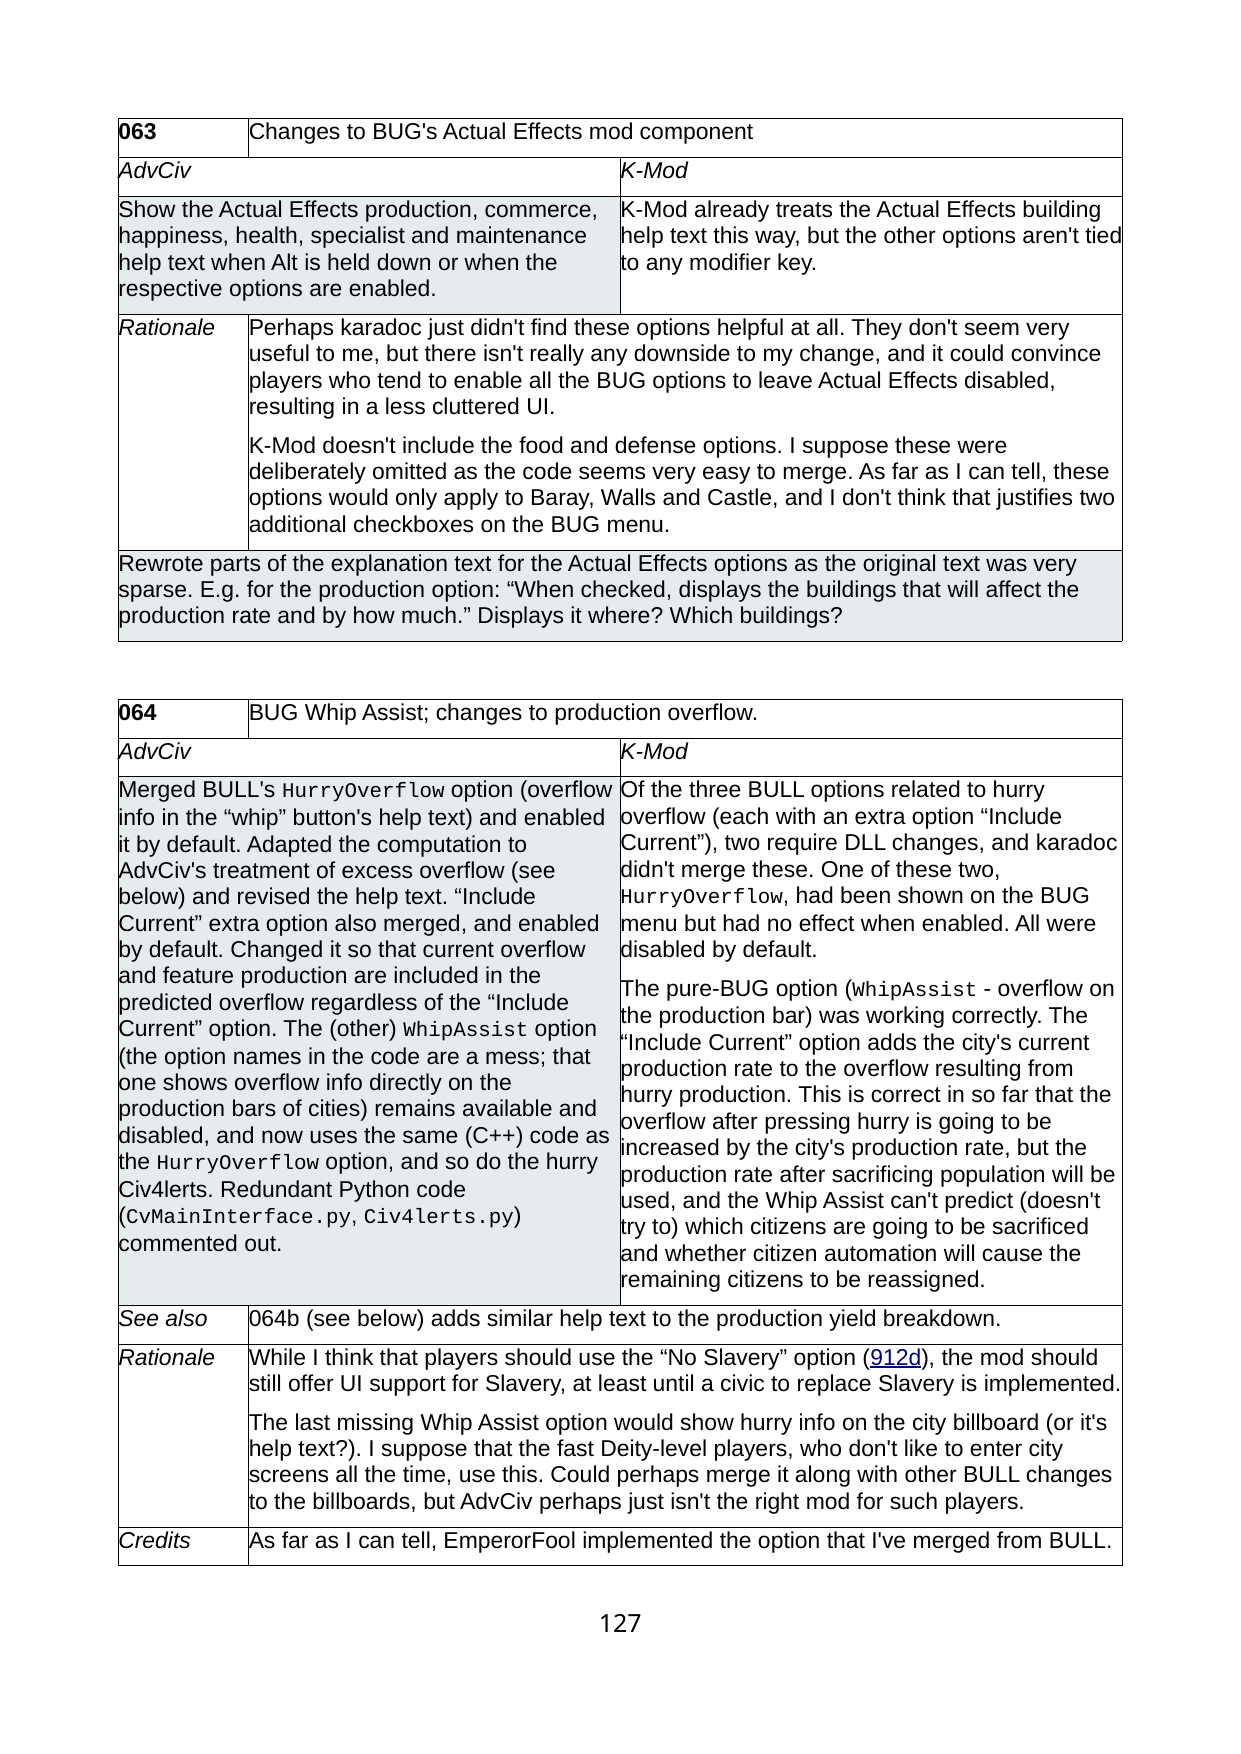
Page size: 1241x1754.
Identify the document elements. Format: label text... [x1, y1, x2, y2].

table_cell Perhaps karadoc just didn't find these options helpful at all. They don't seem very useful to me, but there isn't really any downside to my change, and it could convince players who tend to enable all the BUG options to leave Actual Effects disabled, resulting in a less cluttered UI. K-Mod doesn't include the food and defense options. I suppose these were deliberately omitted as the code seems very easy to merge. As far as I can tell, these options would only apply to Baray, Walls and Castle, and I don't think that justifies two additional checkboxes on the BUG menu. [249, 315, 1122, 549]
table_cell See also [119, 1306, 248, 1343]
table_header 064 [119, 700, 248, 737]
table_header 063 [119, 119, 248, 157]
table_cell Rationale [119, 315, 248, 549]
table_cell 064b (see below) adds similar help text to the production yield breakdown. [249, 1306, 1122, 1343]
table_cell AdvCiv [119, 158, 620, 196]
table_cell Show the Actual Effects production, commerce, happiness, health, specialist and maintenance help text when Alt is held down or when the respective options are enabled. [119, 197, 620, 314]
table_cell Of the three BULL options related to hurry overflow (each with an extra option “Include Current”), two require DLL changes, and karadoc didn't merge these. One of these two, HurryOverflow, had been shown on the BUG menu but had no effect when enabled. All were disabled by default. The pure-BUG option (WhipAssist - overflow on the production bar) was working correctly. The “Include Current” option adds the city's current production rate to the overflow resulting from hurry production. This is correct in so far that the overflow after pressing hurry is going to be increased by the city's production rate, but the production rate after sacrificing population will be used, and the Whip Assist can't predict (doesn't try to) which citizens are going to be sacrificed and whether citizen automation will cause the remaining citizens to be reassigned. [621, 777, 1122, 1305]
table_cell K-Mod [621, 739, 1122, 776]
table_header Changes to BUG's Actual Effects mod component [249, 119, 1122, 157]
table_cell While I think that players should use the “No Slavery” option (912d), the mod should still offer UI support for Slavery, at least until a civic to replace Slavery is implemented. The last missing Whip Assist option would show hurry info on the city billboard (or it's help text?). I suppose that the fast Deity-level players, who don't like to enter city screens all the time, use this. Could perhaps merge it along with other BULL changes to the billboards, but AdvCiv perhaps just isn't the right mod for such players. [249, 1345, 1122, 1527]
table_cell K-Mod already treats the Actual Effects building help text this way, but the other options aren't tied to any modifier key. [621, 197, 1122, 314]
table_header BUG Whip Assist; changes to production overflow. [249, 700, 1122, 737]
table_cell Merged BULL's HurryOverflow option (overflow info in the “whip” button's help text) and enabled it by default. Adapted the computation to AdvCiv's treatment of excess overflow (see below) and revised the help text. “Include Current” extra option also merged, and enabled by default. Changed it so that current overflow and feature production are included in the predicted overflow regardless of the “Include Current” option. The (other) WhipAssist option (the option names in the code are a mess; that one shows overflow info directly on the production bars of cities) remains available and disabled, and now uses the same (C++) code as the HurryOverflow option, and so do the hurry Civ4lerts. Redundant Python code (CvMainInterface.py, Civ4lerts.py) commented out. [119, 777, 620, 1305]
table_cell Rewrote parts of the explanation text for the Actual Effects options as the original text was very sparse. E.g. for the production option: “When checked, displays the buildings that will affect the production rate and by how much.” Displays it where? Which buildings? [119, 551, 1122, 641]
table_cell AdvCiv [119, 739, 620, 776]
table_cell K-Mod [621, 158, 1122, 196]
table_cell Rationale [119, 1345, 248, 1527]
table_cell As far as I can tell, EmperorFool implemented the option that I've merged from BULL. [249, 1528, 1122, 1565]
table_cell Credits [119, 1528, 248, 1565]
